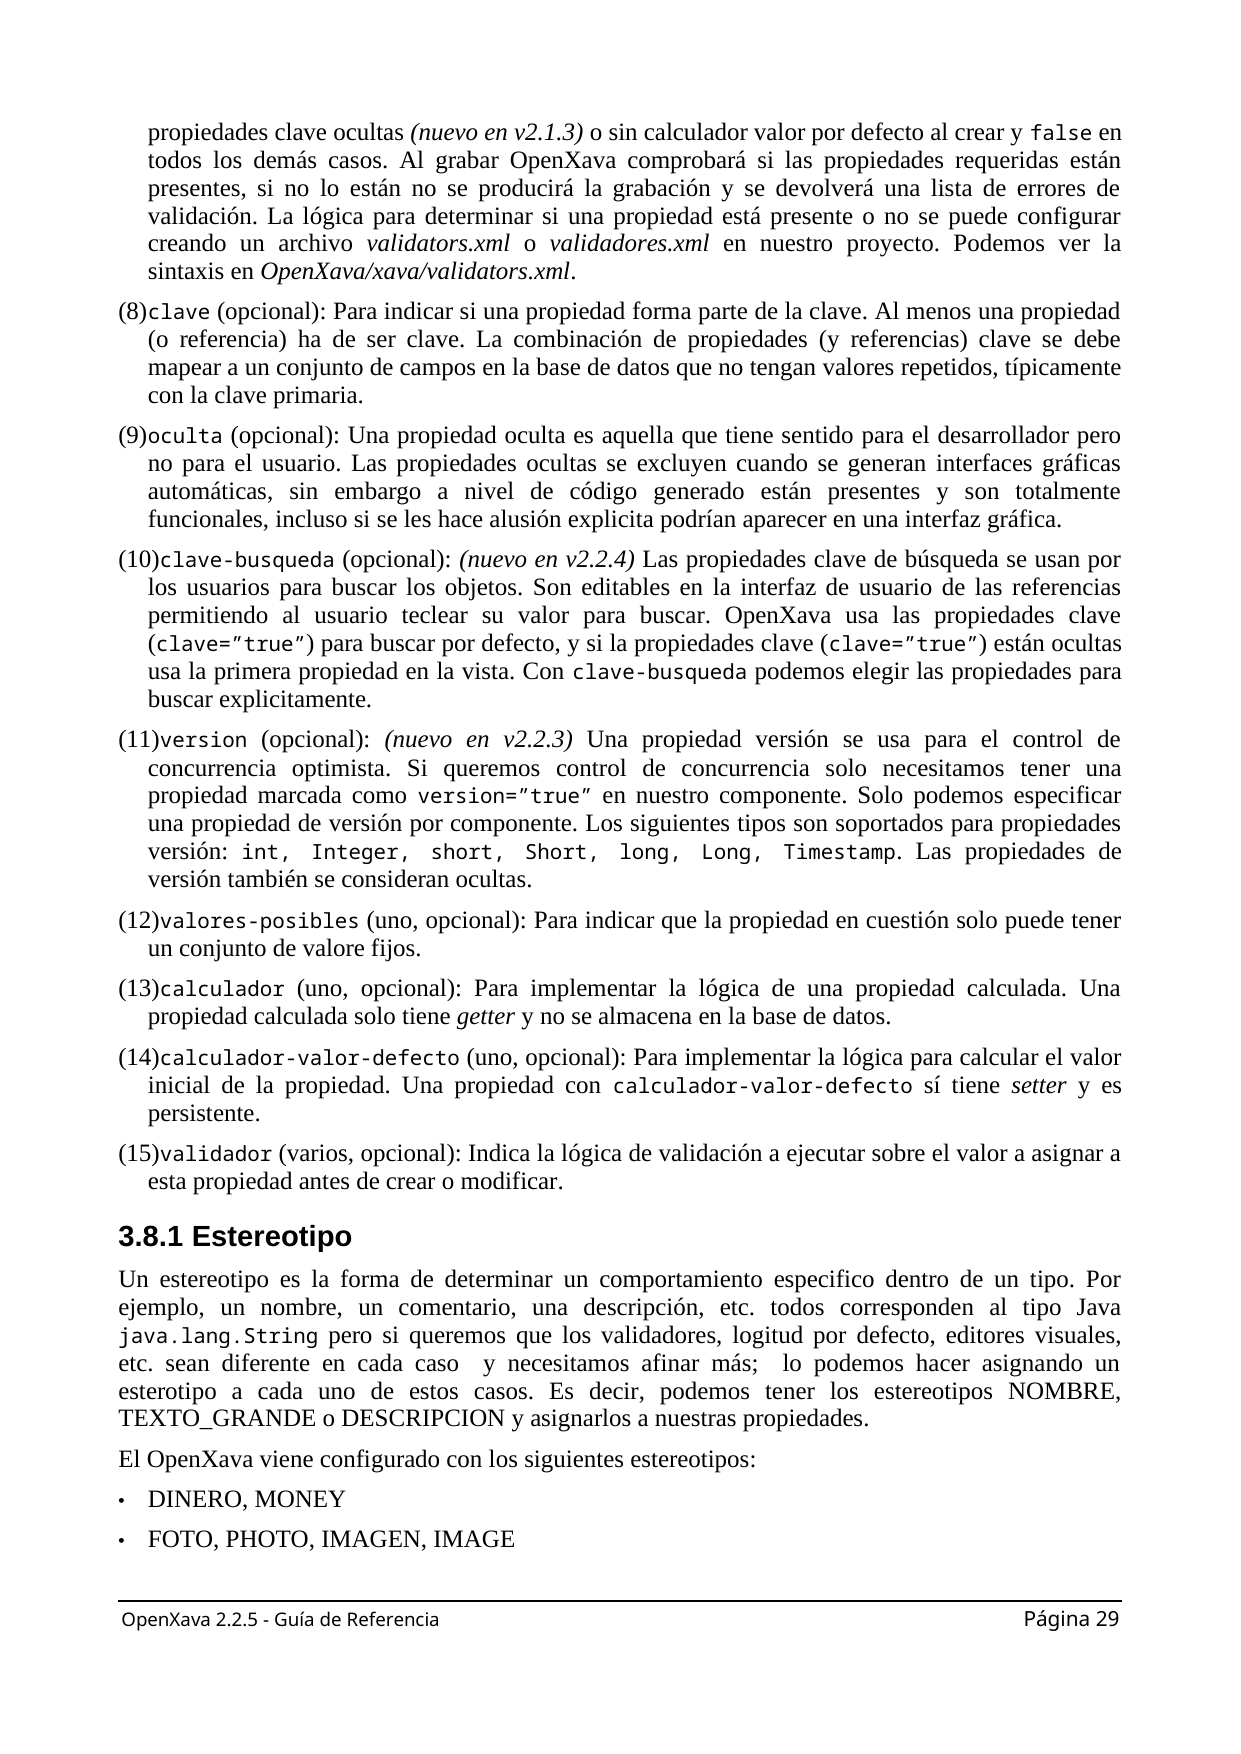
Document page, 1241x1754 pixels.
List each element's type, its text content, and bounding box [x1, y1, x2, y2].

text El OpenXava viene configurado con los siguientes estereotipos: [118, 1445, 1122, 1472]
list clave (opcional): Para indicar si una propiedad forma parte de la clave. Al menos una propiedad (o referencia) ha de ser clave. La combinación de propiedades (y referencias) clave se debe mapear a un conjunto de campos en la base de datos que no tengan valores repetidos, típicamente con la clave primaria. [118, 297, 1122, 409]
list calculador-valor-defecto (uno, opcional): Para implementar la lógica para calcular el valor inicial de la propiedad. Una propiedad con calculador-valor-defecto sí tiene setter y es persistente. [118, 1043, 1122, 1127]
text Un estereotipo es la forma de determinar un comportamiento especifico dentro de un tipo. Por ejemplo, un nombre, un comentario, una descripción, etc. todos corresponden al tipo Java java.lang.String pero si queremos que los validadores, logitud por defecto, editores visuales, etc. sean diferente en cada caso y necesitamos afinar más; lo podemos hacer asignando un esterotipo a cada uno de estos casos. Es decir, podemos tener los estereotipos NOMBRE, TEXTO_GRANDE o DESCRIPCION y asignarlos a nuestras propiedades. [118, 1265, 1122, 1432]
list clave-busqueda (opcional): (nuevo en v2.2.4) Las propiedades clave de búsqueda se usan por los usuarios para buscar los objetos. Son editables en la interfaz de usuario de las referencias permitiendo al usuario teclear su valor para buscar. OpenXava usa las propiedades clave (clave=”true”) para buscar por defecto, y si la propiedades clave (clave=”true”) están ocultas usa la primera propiedad en la vista. Con clave-busqueda podemos elegir las propiedades para buscar explicitamente. [118, 545, 1122, 713]
list oculta (opcional): Una propiedad oculta es aquella que tiene sentido para el desarrollador pero no para el usuario. Las propiedades ocultas se excluyen cuando se generan interfaces gráficas automáticas, sin embargo a nivel de código generado están presentes y son totalmente funcionales, incluso si se les hace alusión explicita podrían aparecer en una interfaz gráfica. [118, 421, 1122, 533]
list valores-posibles (uno, opcional): Para indicar que la propiedad en cuestión solo puede tener un conjunto de valore fijos. [118, 906, 1122, 962]
list propiedades clave ocultas (nuevo en v2.1.3) o sin calculador valor por defecto al crear y false en todos los demás casos. Al grabar OpenXava comprobará si las propiedades requeridas están presentes, si no lo están no se producirá la grabación y se devolverá una lista de errores de validación. La lógica para determinar si una propiedad está presente o no se puede configurar creando un archivo validators.xml o validadores.xml en nuestro proyecto. Podemos ver la sintaxis en OpenXava/xava/validators.xml. [118, 118, 1122, 285]
subtitle Estereotipo [118, 1220, 1122, 1253]
list DINERO, MONEY [118, 1485, 1122, 1513]
list validador (varios, opcional): Indica la lógica de validación a ejecutar sobre el valor a asignar a esta propiedad antes de crear o modificar. [118, 1139, 1122, 1195]
list calculador (uno, opcional): Para implementar la lógica de una propiedad calculada. Una propiedad calculada solo tiene getter y no se almacena en la base de datos. [118, 974, 1122, 1030]
list FOTO, PHOTO, IMAGEN, IMAGE [118, 1525, 1122, 1553]
list version (opcional): (nuevo en v2.2.3) Una propiedad versión se usa para el control de concurrencia optimista. Si queremos control de concurrencia solo necesitamos tener una propiedad marcada como version=”true” en nuestro componente. Solo podemos especificar una propiedad de versión por componente. Los siguientes tipos son soportados para propiedades versión: int, Integer, short, Short, long, Long, Timestamp. Las propiedades de versión también se consideran ocultas. [118, 725, 1122, 893]
